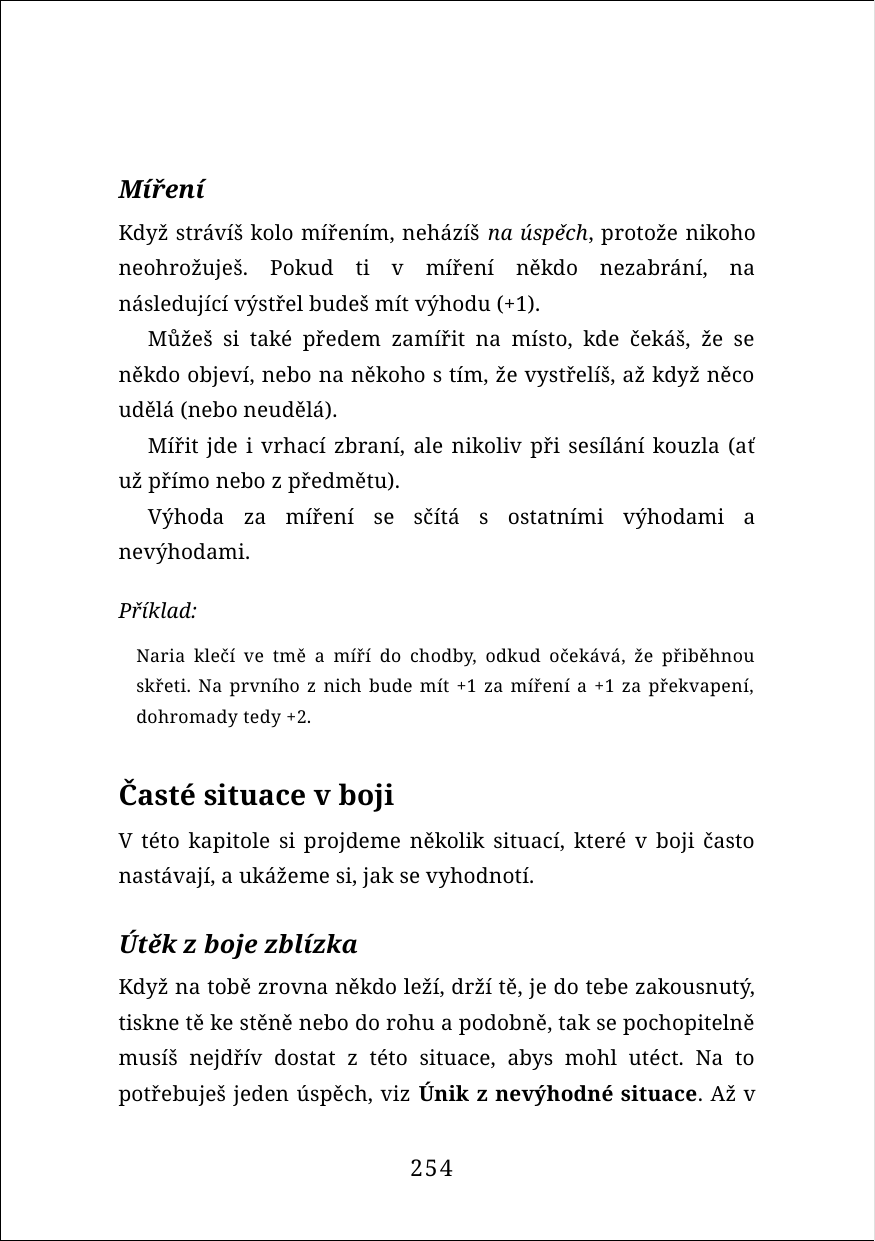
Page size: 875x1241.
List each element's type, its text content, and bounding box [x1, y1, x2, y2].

text Naria klečí ve tmě a míří do chodby, odkud očekává, že přiběhnou skřeti. Na prvního z nich bude mít +1 za míření a +1 za překvapení, dohromady tedy +2. [136, 644, 756, 728]
subtitle Časté situace v boji [118, 776, 756, 814]
text Příklad: [118, 596, 756, 625]
text V této kapitole si projdeme několik situací, které v boji často nastávají, a ukážeme si, jak se vyhodnotí. [118, 826, 756, 890]
text Když na tobě zrovna někdo leží, drží tě, je do tebe zakousnutý, tiskne tě ke stěně nebo do rohu a podobně, tak se pochopitelně musíš nejdřív dostat z této situace, abys mohl utéct. Na to potřebuješ jeden úspěch, viz Únik z nevýhodné situace. Až v [118, 972, 756, 1107]
text Když strávíš kolo mířením, neházíš na úspěch, protože nikoho neohrožuješ. Pokud ti v míření někdo nezabrání, na následující výstřel budeš mít výhodu (+1). Můžeš si také předem zamířit na místo, kde čekáš, že se někdo objeví, nebo na někoho s tím, že vystřelíš, až když něco udělá (nebo neudělá). Mířit jde i vrhací zbraní, ale nikoliv při sesílání kouzla (ať už přímo nebo z předmětu). Výhoda za míření se sčítá s ostatními výhodami a nevýhodami. [118, 218, 756, 566]
subtitle Útěk z boje zblízka [118, 926, 756, 960]
subtitle Míření [118, 172, 756, 206]
